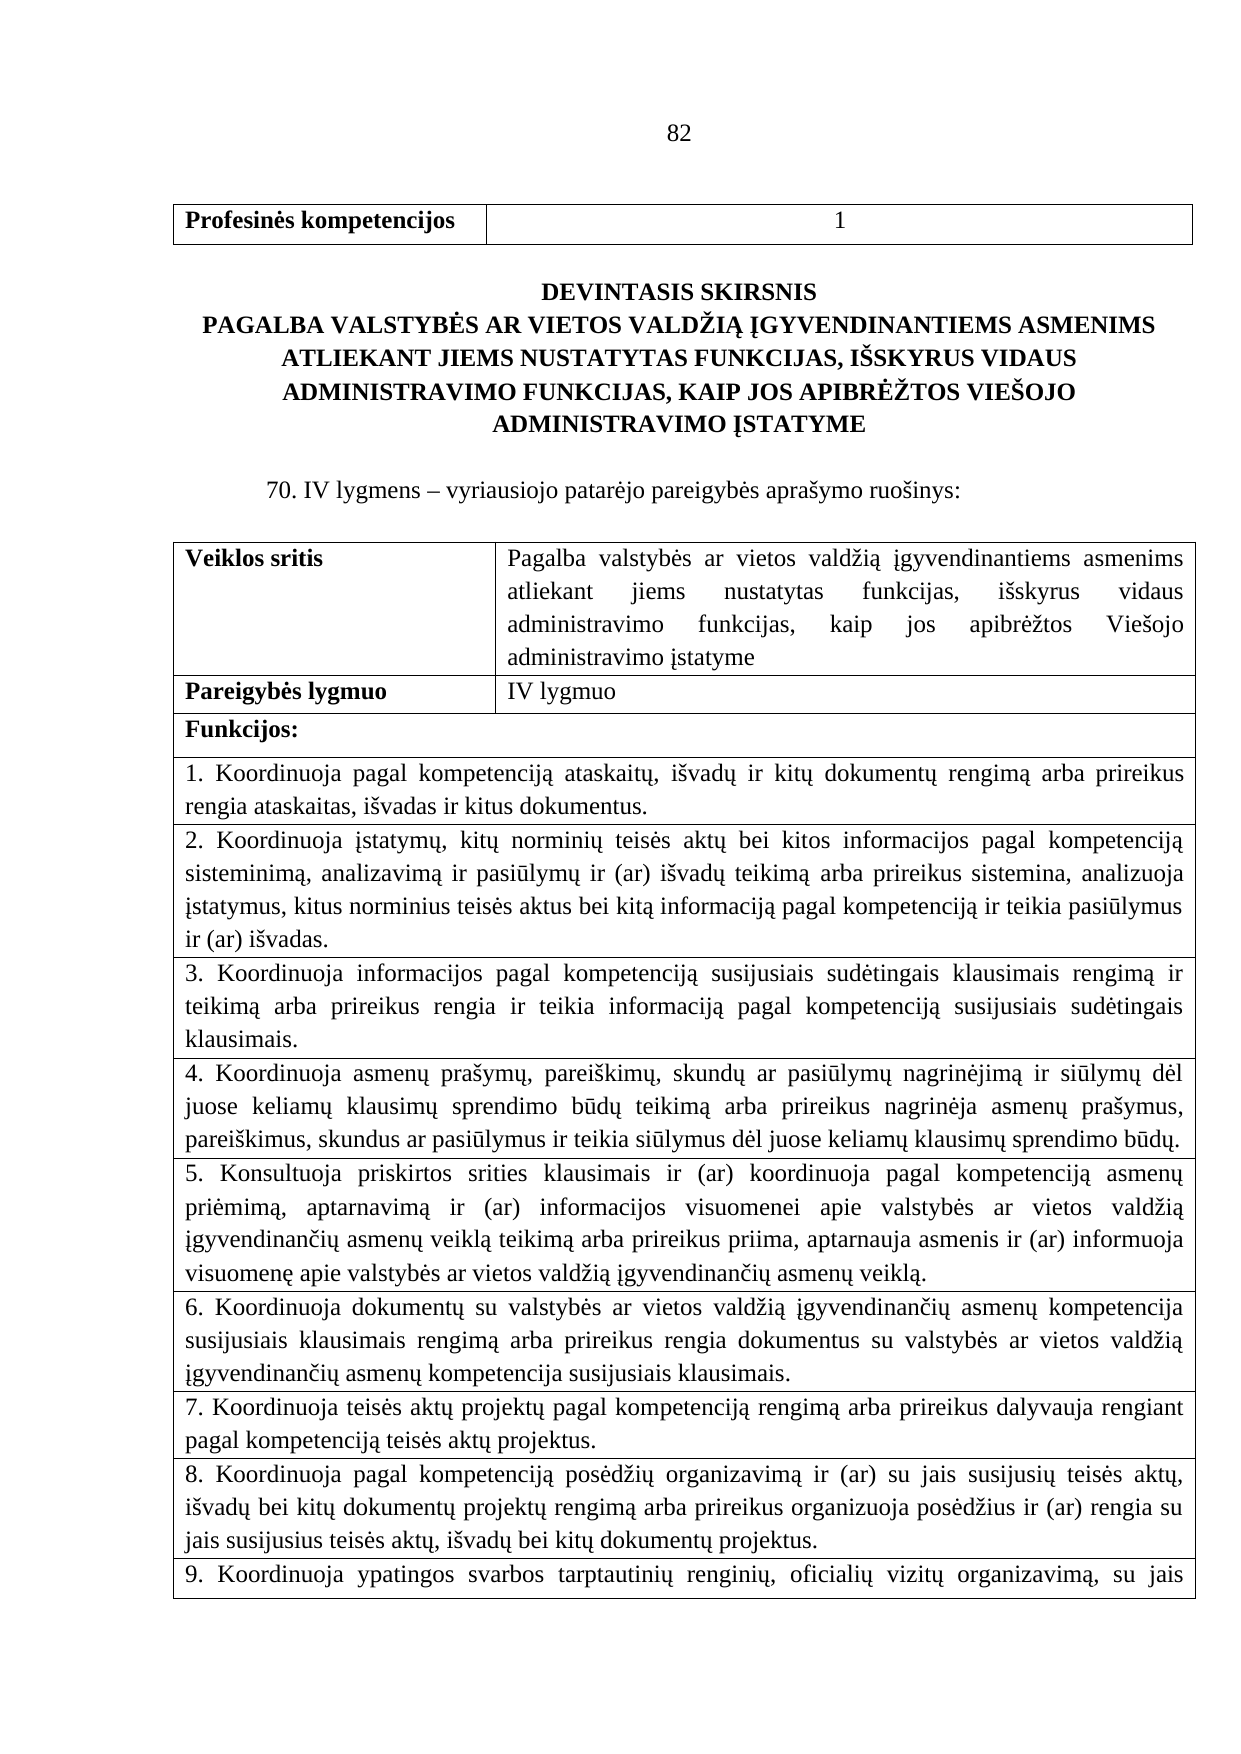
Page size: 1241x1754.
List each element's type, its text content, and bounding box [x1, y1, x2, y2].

table_cell Profesinės kompetencijos [174, 205, 486, 243]
table_cell 4. Koordinuoja asmenų prašymų, pareiškimų, skundų ar pasiūlymų nagrinėjimą ir siūlymų dėl juose keliamų klausimų sprendimo būdų teikimą arba prireikus nagrinėja asmenų prašymus, pareiškimus, skundus ar pasiūlymus ir teikia siūlymus dėl juose keliamų klausimų sprendimo būdų. [174, 1059, 1195, 1157]
table_cell 1. Koordinuoja pagal kompetenciją ataskaitų, išvadų ir kitų dokumentų rengimą arba prireikus rengia ataskaitas, išvadas ir kitus dokumentus. [174, 758, 1195, 824]
table_header Veiklos sritis [174, 543, 495, 675]
table_cell 8. Koordinuoja pagal kompetenciją posėdžių organizavimą ir (ar) su jais susijusių teisės aktų, išvadų bei kitų dokumentų projektų rengimą arba prireikus organizuoja posėdžius ir (ar) rengia su jais susijusius teisės aktų, išvadų bei kitų dokumentų projektus. [174, 1459, 1195, 1558]
text 70. IV lygmens – vyriausiojo patarėjo pareigybės aprašymo ruošinys: [177, 476, 1181, 504]
table_cell 6. Koordinuoja dokumentų su valstybės ar vietos valdžią įgyvendinančių asmenų kompetencija susijusiais klausimais rengimą arba prireikus rengia dokumentus su valstybės ar vietos valdžią įgyvendinančių asmenų kompetencija susijusiais klausimais. [174, 1292, 1195, 1391]
table_cell Pareigybės lygmuo [174, 676, 495, 713]
table_cell Funkcijos: [174, 714, 1195, 757]
text PAGALBA VALSTYBĖS AR VIETOS VALDŽIĄ ĮGYVENDINANTIEMS ASMENIMS ATLIEKANT JIEMS NUSTATYTAS FUNKCIJAS, IŠSKYRUS VIDAUS ADMINISTRAVIMO FUNKCIJAS, KAIP JOS APIBRĖŽTOS VIEŠOJO ADMINISTRAVIMO ĮSTATYME [177, 311, 1181, 438]
text DEVINTASIS SKIRSNIS [177, 277, 1181, 306]
table_cell 5. Konsultuoja priskirtos srities klausimais ir (ar) koordinuoja pagal kompetenciją asmenų priėmimą, aptarnavimą ir (ar) informacijos visuomenei apie valstybės ar vietos valdžią įgyvendinančių asmenų veiklą teikimą arba prireikus priima, aptarnauja asmenis ir (ar) informuoja visuomenę apie valstybės ar vietos valdžią įgyvendinančių asmenų veiklą. [174, 1159, 1195, 1291]
table_cell 1 [487, 205, 1192, 243]
table_cell 3. Koordinuoja informacijos pagal kompetenciją susijusiais sudėtingais klausimais rengimą ir teikimą arba prireikus rengia ir teikia informaciją pagal kompetenciją susijusiais sudėtingais klausimais. [174, 958, 1195, 1057]
table_cell IV lygmuo [496, 676, 1195, 713]
table_cell 7. Koordinuoja teisės aktų projektų pagal kompetenciją rengimą arba prireikus dalyvauja rengiant pagal kompetenciją teisės aktų projektus. [174, 1392, 1195, 1458]
table_header Pagalba valstybės ar vietos valdžią įgyvendinantiems asmenims atliekant jiems nustatytas funkcijas, išskyrus vidaus administravimo funkcijas, kaip jos apibrėžtos Viešojo administravimo įstatyme [496, 543, 1195, 675]
table_cell 2. Koordinuoja įstatymų, kitų norminių teisės aktų bei kitos informacijos pagal kompetenciją sisteminimą, analizavimą ir pasiūlymų ir (ar) išvadų teikimą arba prireikus sistemina, analizuoja įstatymus, kitus norminius teisės aktus bei kitą informaciją pagal kompetenciją ir teikia pasiūlymus ir (ar) išvadas. [174, 825, 1195, 957]
table_cell 9. Koordinuoja ypatingos svarbos tarptautinių renginių, oficialių vizitų organizavimą, su jais [174, 1559, 1195, 1598]
